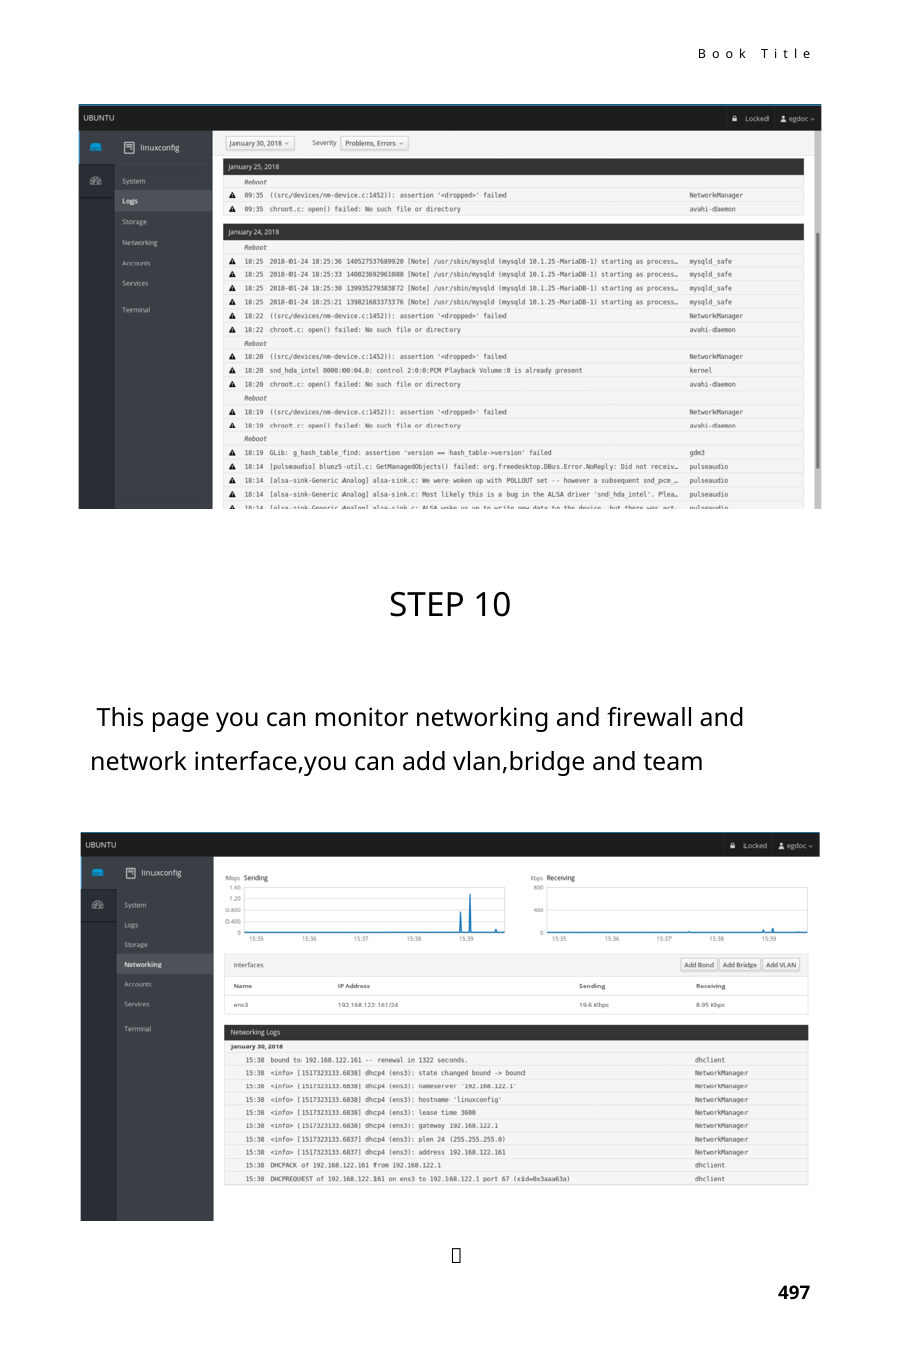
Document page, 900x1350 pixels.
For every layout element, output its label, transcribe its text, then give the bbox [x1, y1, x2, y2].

picture [80, 832, 820, 1221]
picture [78, 104, 822, 509]
text STEP 10 [90, 581, 810, 627]
text This page you can monitor networking and firewall and network interface,you can add vlan,bridge and team [90, 699, 810, 777]
